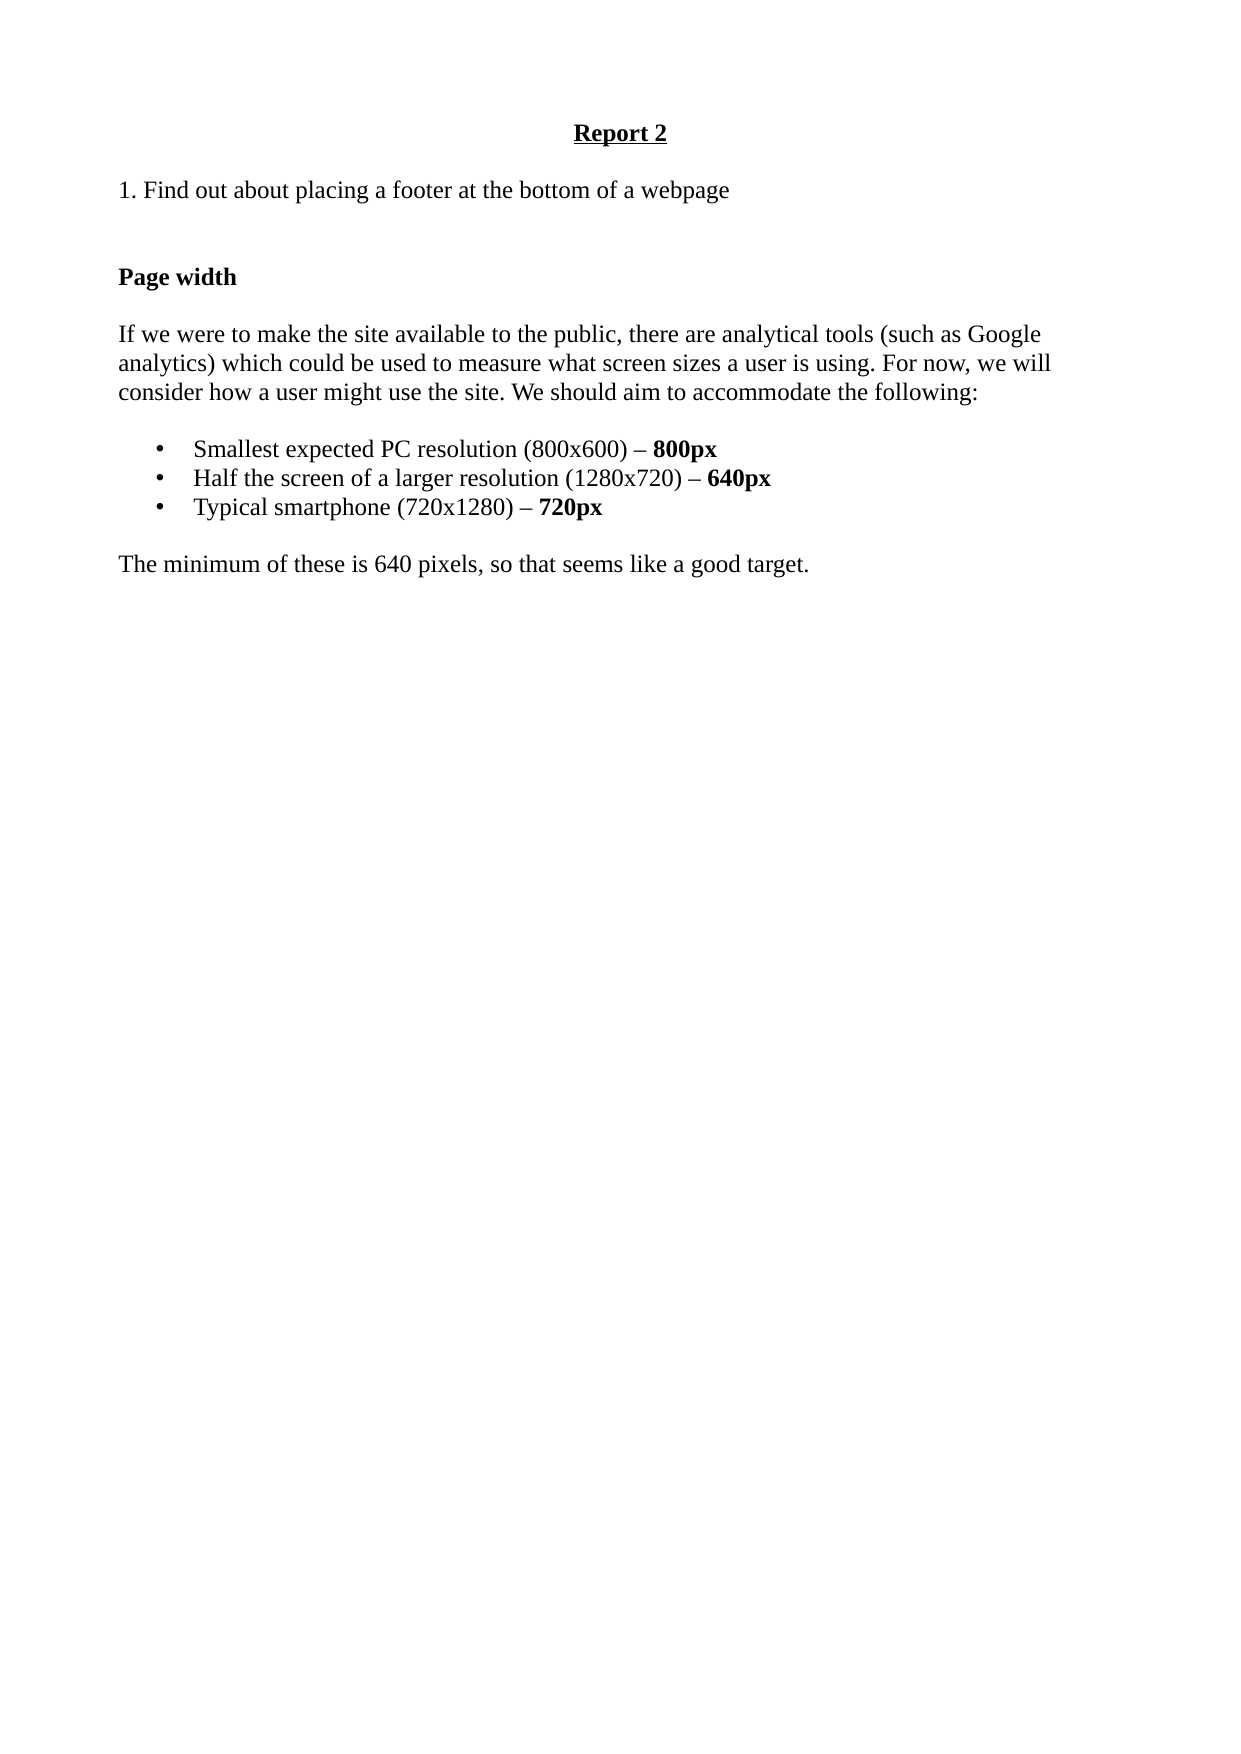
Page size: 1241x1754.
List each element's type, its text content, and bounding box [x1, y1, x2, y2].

text If we were to make the site available to the public, there are analytical tools (such as Google analytics) which could be used to measure what screen sizes a user is using. For now, we will consider how a user might use the site. We should aim to accommodate the following: [118, 319, 1122, 406]
text Report 2 [118, 118, 1122, 147]
list Typical smartphone (720x1280) – 720px [156, 492, 1122, 521]
text The minimum of these is 640 pixels, so that seems like a good target. [118, 549, 1122, 578]
text Page width [118, 262, 1122, 291]
list Smallest expected PC resolution (800x600) – 800px [156, 434, 1122, 463]
text 1. Find out about placing a footer at the bottom of a webpage [118, 176, 1122, 204]
list Half the screen of a larger resolution (1280x720) – 640px [156, 463, 1122, 492]
